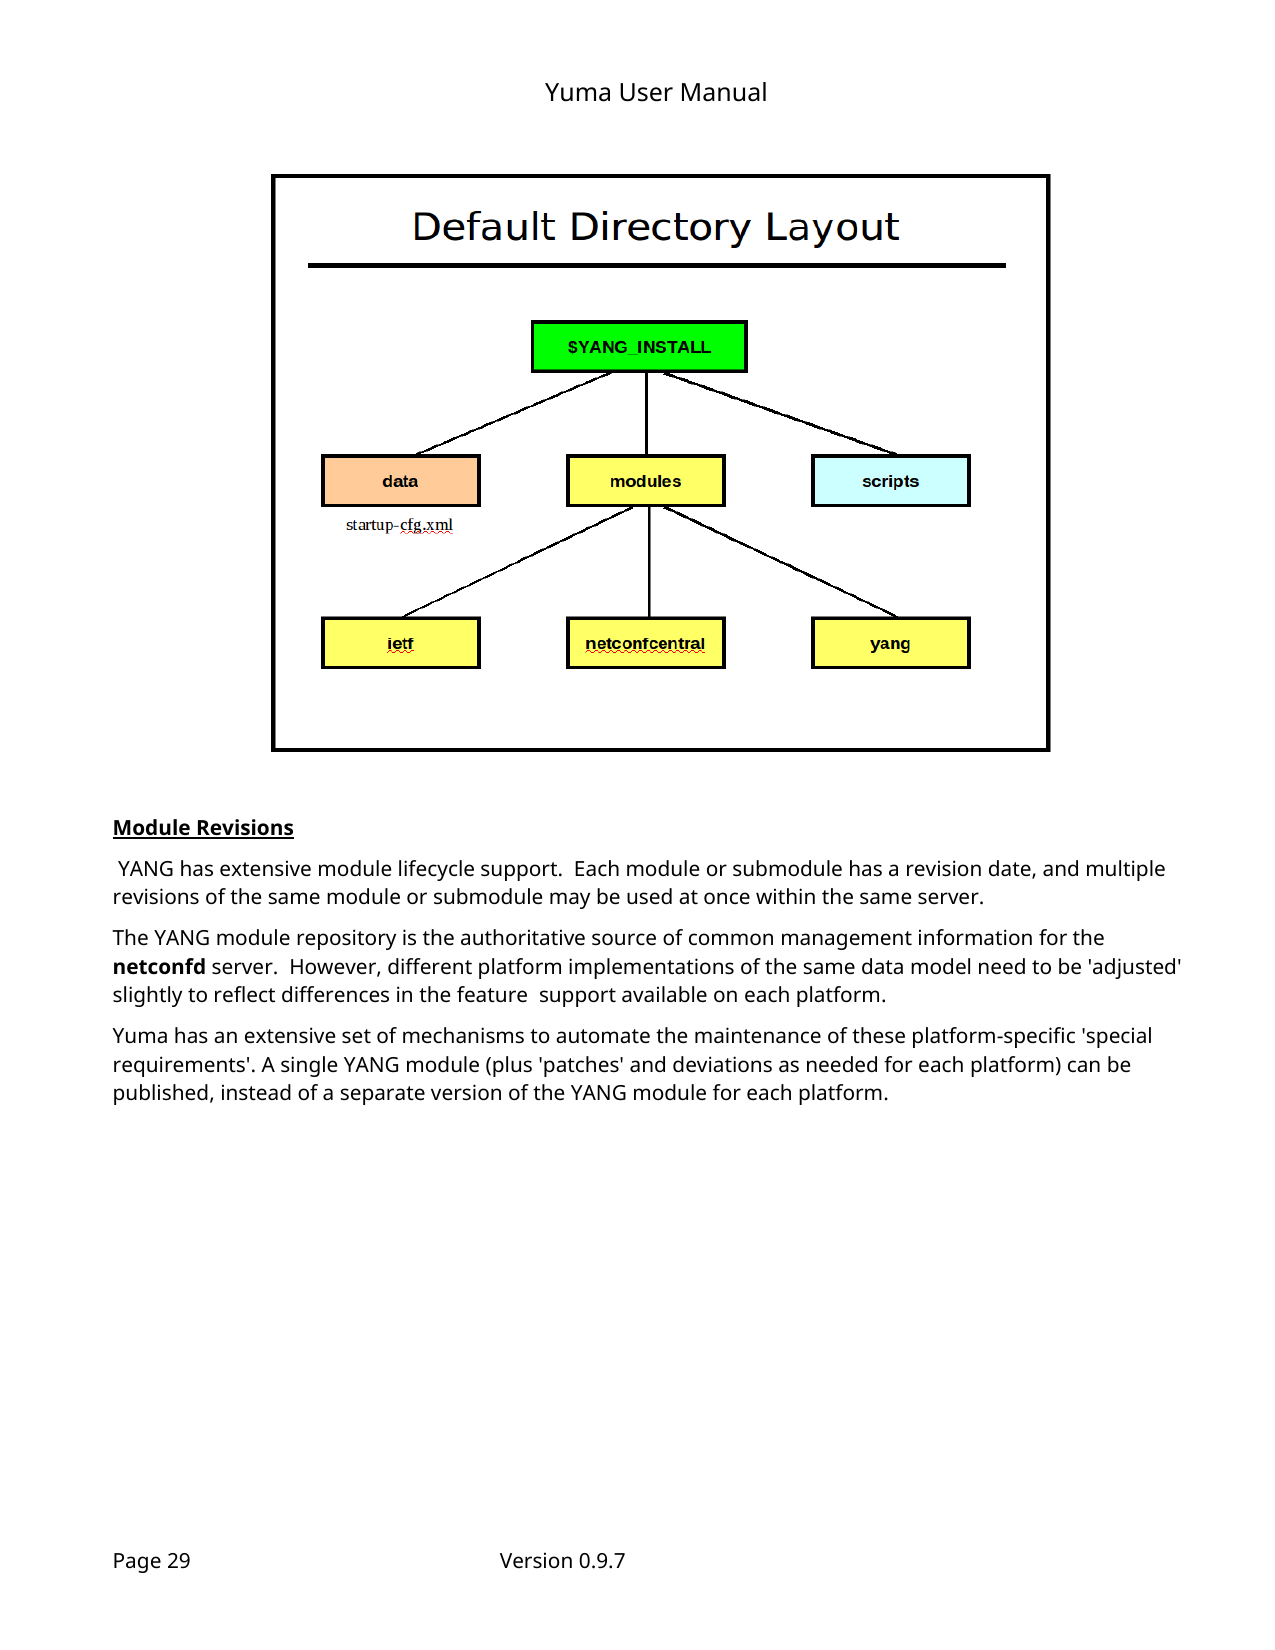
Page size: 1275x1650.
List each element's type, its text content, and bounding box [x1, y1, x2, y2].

text Yuma has an extensive set of mechanisms to automate the maintenance of these platform-specific 'special requirements'. A single YANG module (plus 'patches' and deviations as needed for each platform) can be published, instead of a separate version of the YANG module for each platform. [112, 1021, 1200, 1107]
picture [211, 138, 1102, 773]
text The YANG module repository is the authoritative source of common management information for the netconfd server. However, different platform implementations of the same data model need to be 'adjusted' slightly to reflect differences in the feature support available on each platform. [112, 923, 1200, 1009]
text Module Revisions [112, 813, 1200, 842]
text YANG has extensive module lifecycle support. Each module or submodule has a revision date, and multiple revisions of the same module or submodule may be used at once within the same server. [112, 854, 1200, 911]
